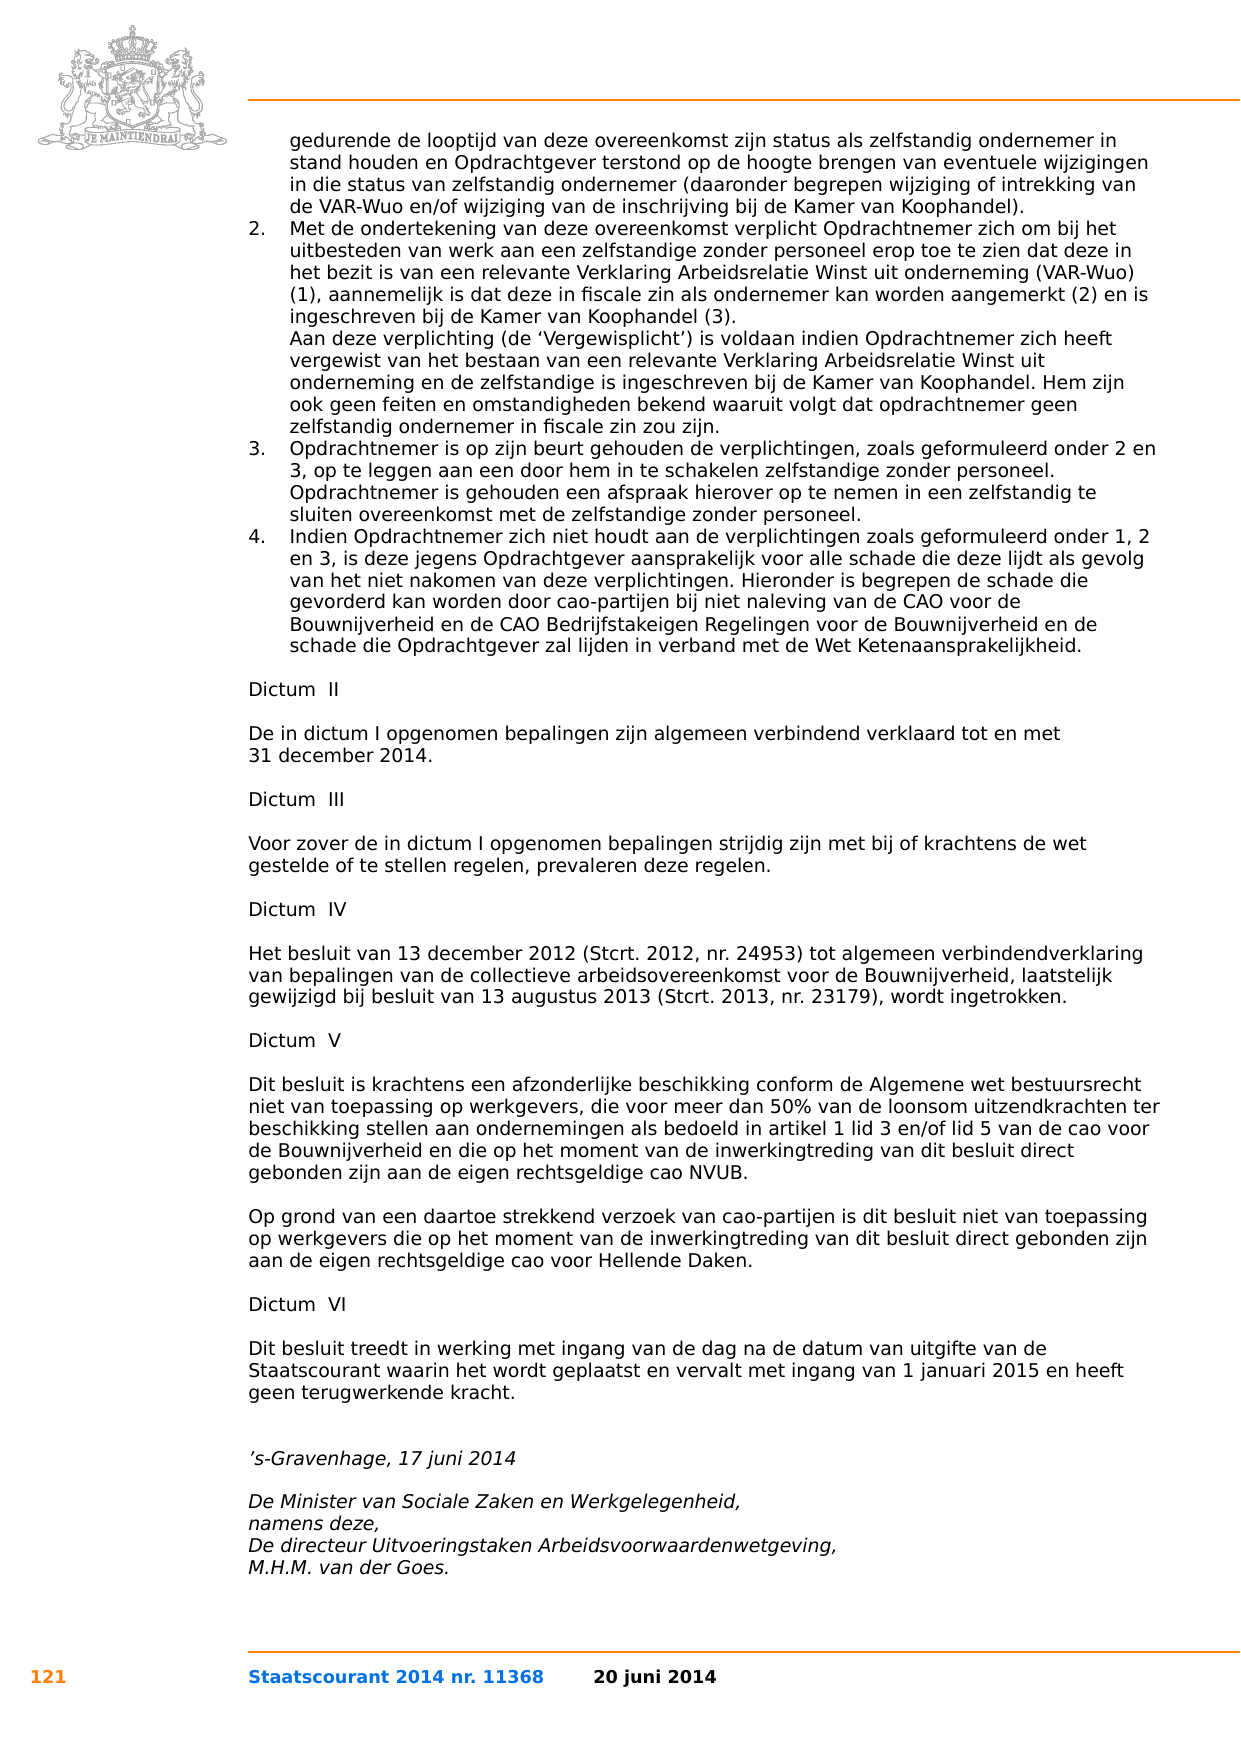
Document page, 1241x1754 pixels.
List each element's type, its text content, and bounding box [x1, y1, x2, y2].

picture [38, 25, 227, 150]
text De Minister van Sociale Zaken en Werkgelegenheid, namens deze, De directeur Uitvoeringstaken Arbeidsvoorwaardenwetgeving, M.H.M. van der Goes. [248, 1491, 1163, 1579]
text Voor zover de in dictum I opgenomen bepalingen strijdig zijn met bij of krachtens de wet gestelde of te stellen regelen, prevaleren deze regelen. [248, 833, 1163, 877]
text 3. Opdrachtnemer is op zijn beurt gehouden de verplichtingen, zoals geformuleerd onder 2 en 3, op te leggen aan een door hem in te schakelen zelfstandige zonder personeel. Opdrachtnemer is gehouden een afspraak hierover op te nemen in een zelfstandig te sluiten overeenkomst met de zelfstandige zonder personeel. [248, 438, 1163, 526]
text De in dictum I opgenomen bepalingen zijn algemeen verbindend verklaard tot en met 31 december 2014. [248, 723, 1163, 767]
text 4. Indien Opdrachtnemer zich niet houdt aan de verplichtingen zoals geformuleerd onder 1, 2 en 3, is deze jegens Opdrachtgever aansprakelijk voor alle schade die deze lijdt als gevolg van het niet nakomen van deze verplichtingen. Hieronder is begrepen de schade die gevorderd kan worden door cao-partijen bij niet naleving van de CAO voor de Bouwnijverheid en de CAO Bedrijfstakeigen Regelingen voor de Bouwnijverheid en de schade die Opdrachtgever zal lijden in verband met de Wet Ketenaansprakelijkheid. [248, 526, 1163, 657]
text gedurende de looptijd van deze overeenkomst zijn status als zelfstandig ondernemer in stand houden en Opdrachtgever terstond op de hoogte brengen van eventuele wijzigingen in die status van zelfstandig ondernemer (daaronder begrepen wijziging of intrekking van de VAR-Wuo en/of wijziging van de inschrijving bij de Kamer van Koophandel). [248, 130, 1163, 218]
text ’s-Gravenhage, 17 juni 2014 [248, 1447, 1163, 1469]
text Dictum IV [248, 899, 1163, 921]
text 2. Met de ondertekening van deze overeenkomst verplicht Opdrachtnemer zich om bij het uitbesteden van werk aan een zelfstandige zonder personeel erop toe te zien dat deze in het bezit is van een relevante Verklaring Arbeidsrelatie Winst uit onderneming (VAR-Wuo) (1), aannemelijk is dat deze in fiscale zin als ondernemer kan worden aangemerkt (2) en is ingeschreven bij de Kamer van Koophandel (3). [248, 218, 1163, 328]
text Aan deze verplichting (de ‘Vergewisplicht’) is voldaan indien Opdrachtnemer zich heeft vergewist van het bestaan van een relevante Verklaring Arbeidsrelatie Winst uit onderneming en de zelfstandige is ingeschreven bij de Kamer van Koophandel. Hem zijn ook geen feiten en omstandigheden bekend waaruit volgt dat opdrachtnemer geen zelfstandig ondernemer in fiscale zin zou zijn. [289, 328, 1163, 438]
text Dit besluit treedt in werking met ingang van de dag na de datum van uitgifte van de Staatscourant waarin het wordt geplaatst en vervalt met ingang van 1 januari 2015 en heeft geen terugwerkende kracht. [248, 1338, 1163, 1403]
text Het besluit van 13 december 2012 (Stcrt. 2012, nr. 24953) tot algemeen verbindendverklaring van bepalingen van de collectieve arbeidsovereenkomst voor de Bouwnijverheid, laatstelijk gewijzigd bij besluit van 13 augustus 2013 (Stcrt. 2013, nr. 23179), wordt ingetrokken. [248, 942, 1163, 1008]
text Dictum VI [248, 1294, 1163, 1316]
text Dictum III [248, 789, 1163, 811]
text Dictum II [248, 679, 1163, 701]
text Dit besluit is krachtens een afzonderlijke beschikking conform de Algemene wet bestuursrecht niet van toepassing op werkgevers, die voor meer dan 50% van de loonsom uitzendkrachten ter beschikking stellen aan ondernemingen als bedoeld in artikel 1 lid 3 en/of lid 5 van de cao voor de Bouwnijverheid en die op het moment van de inwerkingtreding van dit besluit direct gebonden zijn aan de eigen rechtsgeldige cao NVUB. [248, 1074, 1163, 1184]
text Op grond van een daartoe strekkend verzoek van cao-partijen is dit besluit niet van toepassing op werkgevers die op het moment van de inwerkingtreding van dit besluit direct gebonden zijn aan de eigen rechtsgeldige cao voor Hellende Daken. [248, 1206, 1163, 1272]
text Dictum V [248, 1030, 1163, 1052]
